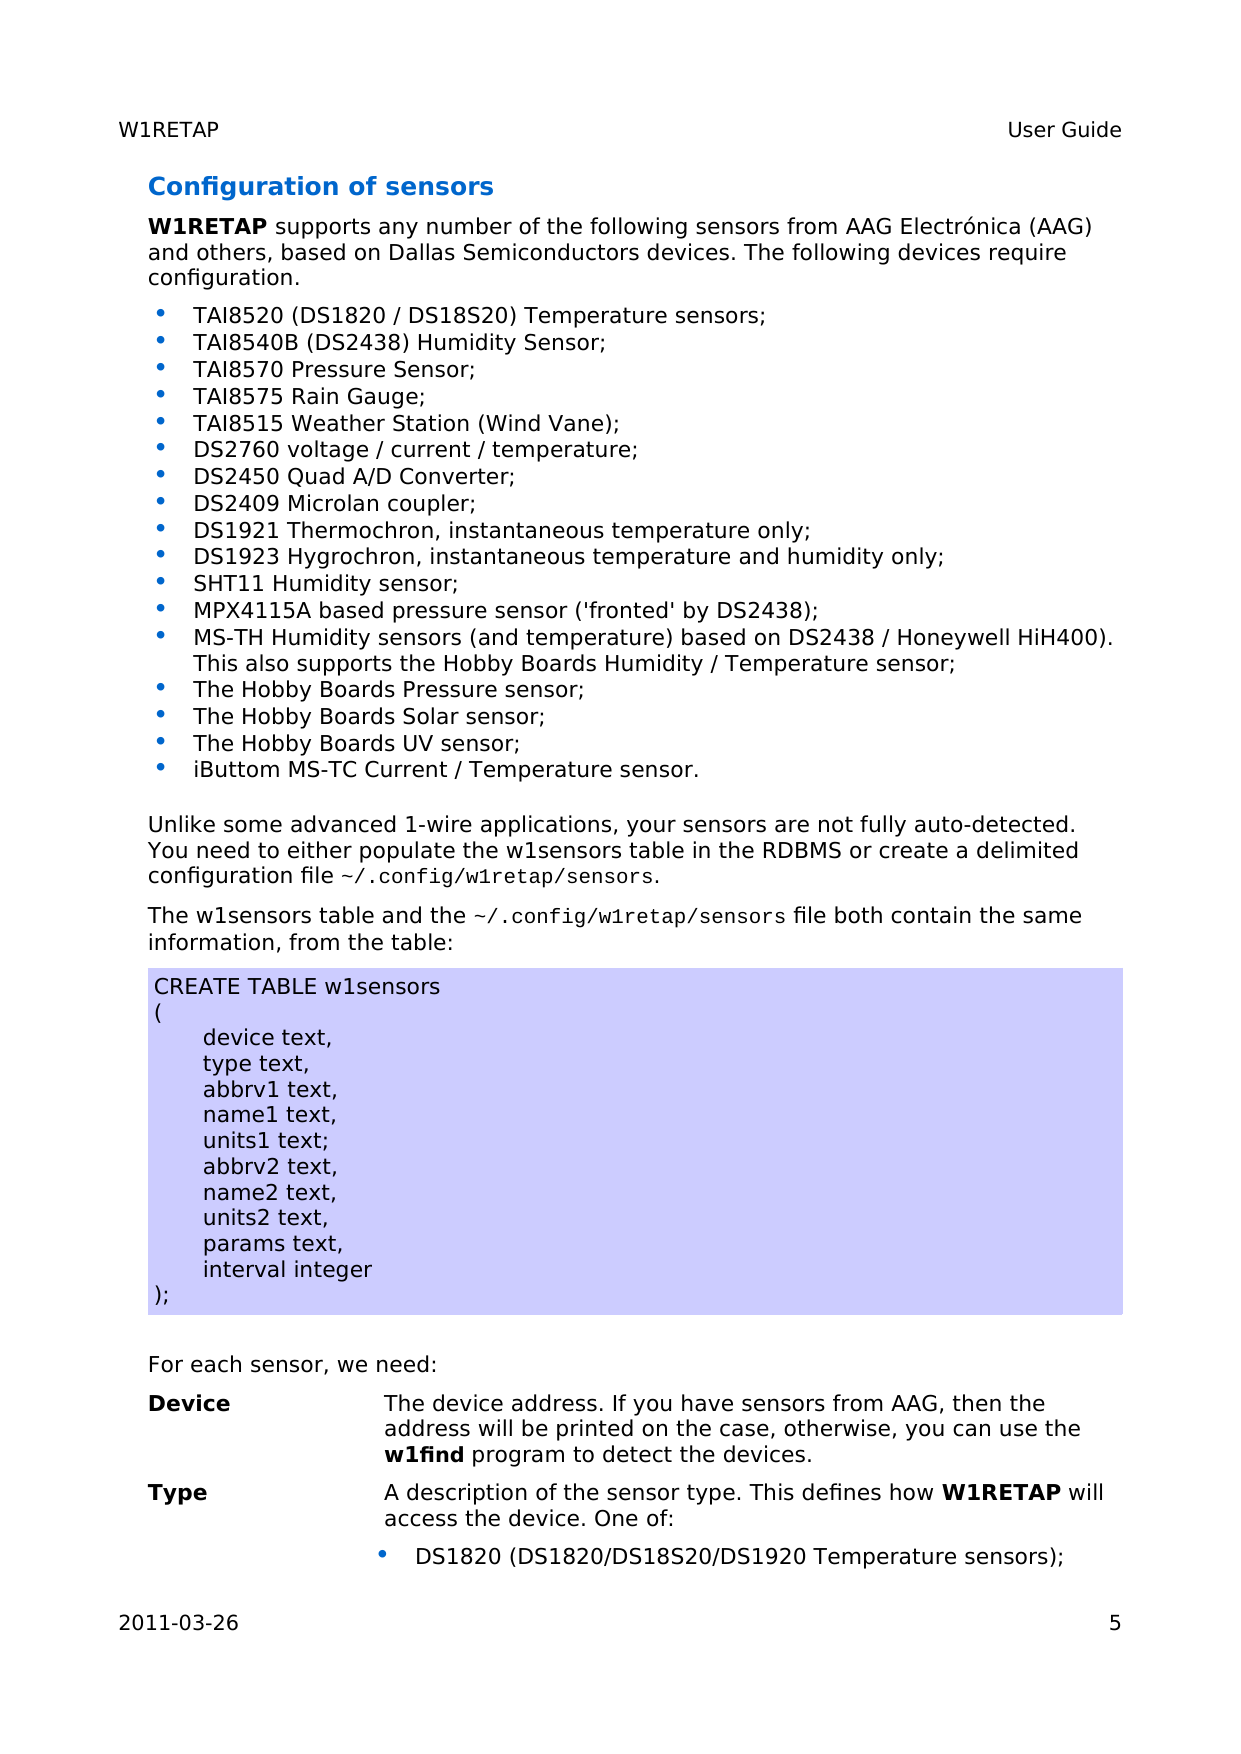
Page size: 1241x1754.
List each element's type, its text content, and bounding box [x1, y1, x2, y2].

text The w1sensors table and the ~/.config/w1retap/sensors file both contain the same information, from the table: [148, 903, 1122, 955]
text units1 text; abbrv2 text, name2 text, units2 text, params text, [149, 1122, 1122, 1251]
text CREATE TABLE w1sensors ( device text, type text, abbrv1 text, name1 text, [149, 969, 1122, 1122]
list Type A description of the sensor type. This defines how W1RETAP will access the device. One of: [148, 1480, 1122, 1532]
list DS1923 Hygrochron, instantaneous temperature and humidity only; [156, 544, 1122, 571]
list DS2450 Quad A/D Converter; [156, 464, 1122, 491]
list DS2409 Microlan coupler; [156, 491, 1122, 517]
list The Hobby Boards Pressure sensor; [156, 677, 1122, 704]
text W1RETAP supports any number of the following sensors from AAG Electrónica (AAG) and others, based on Dallas Semiconductors devices. The following devices require configuration. [148, 214, 1122, 291]
list DS2760 voltage / current / temperature; [156, 437, 1122, 464]
text Unlike some advanced 1-wire applications, your sensors are not fully auto-detected. You need to either populate the w1sensors table in the RDBMS or create a delimited configuration file ~/.config/w1retap/sensors. [148, 812, 1122, 890]
list SHT11 Humidity sensor; [156, 571, 1122, 598]
list DS1820 (DS1820/DS18S20/DS1920 Temperature sensors); [377, 1544, 1122, 1571]
list TAI8520 (DS1820 / DS18S20) Temperature sensors; [156, 303, 1122, 330]
text interval integer [149, 1251, 1122, 1276]
text For each sensor, we need: [148, 1352, 1122, 1378]
list The Hobby Boards Solar sensor; [156, 704, 1122, 731]
list DS1921 Thermochron, instantaneous temperature only; [156, 517, 1122, 544]
list TAI8540B (DS2438) Humidity Sensor; [156, 330, 1122, 357]
list MS-TH Humidity sensors (and temperature) based on DS2438 / Honeywell HiH400). This also supports the Hobby Boards Humidity / Temperature sensor; [156, 624, 1122, 677]
list TAI8575 Rain Gauge; [156, 384, 1122, 410]
list TAI8570 Pressure Sensor; [156, 357, 1122, 384]
subtitle Configuration of sensors [148, 172, 1122, 201]
list TAI8515 Weather Station (Wind Vane); [156, 410, 1122, 437]
list MPX4115A based pressure sensor ('fronted' by DS2438); [156, 598, 1122, 624]
text ); [149, 1276, 1122, 1314]
list iButtom MS-TC Current / Temperature sensor. [156, 757, 1122, 784]
list Device The device address. If you have sensors from AAG, then the address will be printed on the case, otherwise, you can use the w1find program to detect the devices. [148, 1391, 1122, 1468]
list The Hobby Boards UV sensor; [156, 731, 1122, 757]
